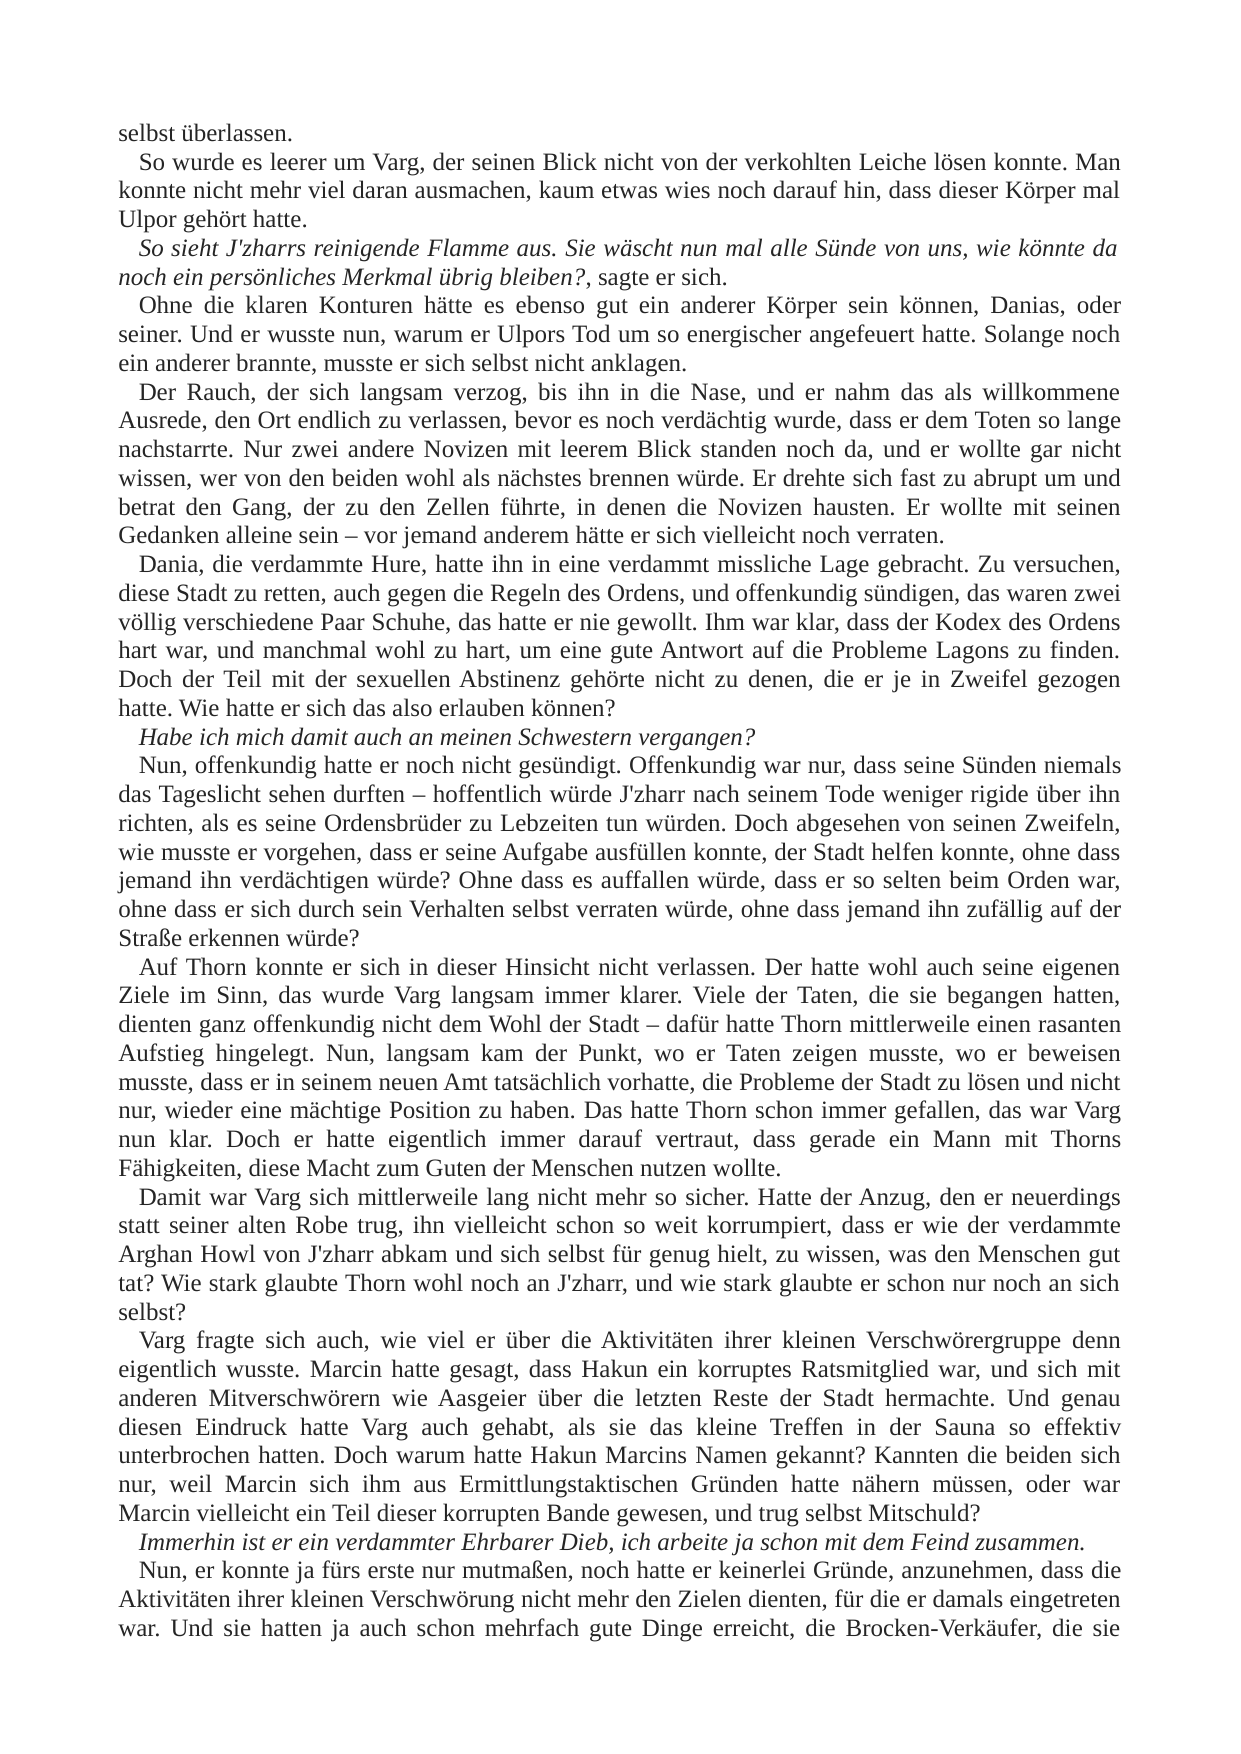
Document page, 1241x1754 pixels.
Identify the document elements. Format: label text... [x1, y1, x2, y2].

text Auf Thorn konnte er sich in dieser Hinsicht nicht verlassen. Der hatte wohl auch seine eigenen Ziele im Sinn, das wurde Varg langsam immer klarer. Viele der Taten, die sie begangen hatten, dienten ganz offenkundig nicht dem Wohl der Stadt – dafür hatte Thorn mittlerweile einen rasanten Aufstieg hingelegt. Nun, langsam kam der Punkt, wo er Taten zeigen musste, wo er beweisen musste, dass er in seinem neuen Amt tatsächlich vorhatte, die Probleme der Stadt zu lösen und nicht nur, wieder eine mächtige Position zu haben. Das hatte Thorn schon immer gefallen, das war Varg nun klar. Doch er hatte eigentlich immer darauf vertraut, dass gerade ein Mann mit Thorns Fähigkeiten, diese Macht zum Guten der Menschen nutzen wollte. [118, 952, 1122, 1182]
text selbst überlassen. [118, 118, 1122, 147]
text Der Rauch, der sich langsam verzog, bis ihn in die Nase, und er nahm das als willkommene Ausrede, den Ort endlich zu verlassen, bevor es noch verdächtig wurde, dass er dem Toten so lange nachstarrte. Nur zwei andere Novizen mit leerem Blick standen noch da, und er wollte gar nicht wissen, wer von den beiden wohl als nächstes brennen würde. Er drehte sich fast zu abrupt um und betrat den Gang, der zu den Zellen führte, in denen die Novizen hausten. Er wollte mit seinen Gedanken alleine sein – vor jemand anderem hätte er sich vielleicht noch verraten. [118, 377, 1122, 549]
text Ohne die klaren Konturen hätte es ebenso gut ein anderer Körper sein können, Danias, oder seiner. Und er wusste nun, warum er Ulpors Tod um so energischer angefeuert hatte. Solange noch ein anderer brannte, musste er sich selbst nicht anklagen. [118, 291, 1122, 377]
text Dania, die verdammte Hure, hatte ihn in eine verdammt missliche Lage gebracht. Zu versuchen, diese Stadt zu retten, auch gegen die Regeln des Ordens, und offenkundig sündigen, das waren zwei völlig verschiedene Paar Schuhe, das hatte er nie gewollt. Ihm war klar, dass der Kodex des Ordens hart war, und manchmal wohl zu hart, um eine gute Antwort auf die Probleme Lagons zu finden. Doch der Teil mit der sexuellen Abstinenz gehörte nicht zu denen, die er je in Zweifel gezogen hatte. Wie hatte er sich das also erlauben können? [118, 549, 1122, 722]
text Immerhin ist er ein verdammter Ehrbarer Dieb, ich arbeite ja schon mit dem Feind zusammen. [118, 1527, 1122, 1556]
text Varg fragte sich auch, wie viel er über die Aktivitäten ihrer kleinen Verschwörergruppe denn eigentlich wusste. Marcin hatte gesagt, dass Hakun ein korruptes Ratsmitglied war, und sich mit anderen Mitverschwörern wie Aasgeier über die letzten Reste der Stadt hermachte. Und genau diesen Eindruck hatte Varg auch gehabt, als sie das kleine Treffen in der Sauna so effektiv unterbrochen hatten. Doch warum hatte Hakun Marcins Namen gekannt? Kannten die beiden sich nur, weil Marcin sich ihm aus Ermittlungstaktischen Gründen hatte nähern müssen, oder war Marcin vielleicht ein Teil dieser korrupten Bande gewesen, und trug selbst Mitschuld? [118, 1326, 1122, 1527]
text Damit war Varg sich mittlerweile lang nicht mehr so sicher. Hatte der Anzug, den er neuerdings statt seiner alten Robe trug, ihn vielleicht schon so weit korrumpiert, dass er wie der verdammte Arghan Howl von J'zharr abkam und sich selbst für genug hielt, zu wissen, was den Menschen gut tat? Wie stark glaubte Thorn wohl noch an J'zharr, und wie stark glaubte er schon nur noch an sich selbst? [118, 1182, 1122, 1326]
text So sieht J'zharrs reinigende Flamme aus. Sie wäscht nun mal alle Sünde von uns, wie könnte da noch ein persönliches Merkmal übrig bleiben?, sagte er sich. [118, 233, 1122, 291]
text So wurde es leerer um Varg, der seinen Blick nicht von der verkohlten Leiche lösen konnte. Man konnte nicht mehr viel daran ausmachen, kaum etwas wies noch darauf hin, dass dieser Körper mal Ulpor gehört hatte. [118, 147, 1122, 233]
text Nun, offenkundig hatte er noch nicht gesündigt. Offenkundig war nur, dass seine Sünden niemals das Tageslicht sehen durften – hoffentlich würde J'zharr nach seinem Tode weniger rigide über ihn richten, als es seine Ordensbrüder zu Lebzeiten tun würden. Doch abgesehen von seinen Zweifeln, wie musste er vorgehen, dass er seine Aufgabe ausfüllen konnte, der Stadt helfen konnte, ohne dass jemand ihn verdächtigen würde? Ohne dass es auffallen würde, dass er so selten beim Orden war, ohne dass er sich durch sein Verhalten selbst verraten würde, ohne dass jemand ihn zufällig auf der Straße erkennen würde? [118, 751, 1122, 952]
text Habe ich mich damit auch an meinen Schwestern vergangen? [118, 722, 1122, 751]
text Nun, er konnte ja fürs erste nur mutmaßen, noch hatte er keinerlei Gründe, anzunehmen, dass die Aktivitäten ihrer kleinen Verschwörung nicht mehr den Zielen dienten, für die er damals eingetreten war. Und sie hatten ja auch schon mehrfach gute Dinge erreicht, die Brocken-Verkäufer, die sie [118, 1556, 1122, 1642]
